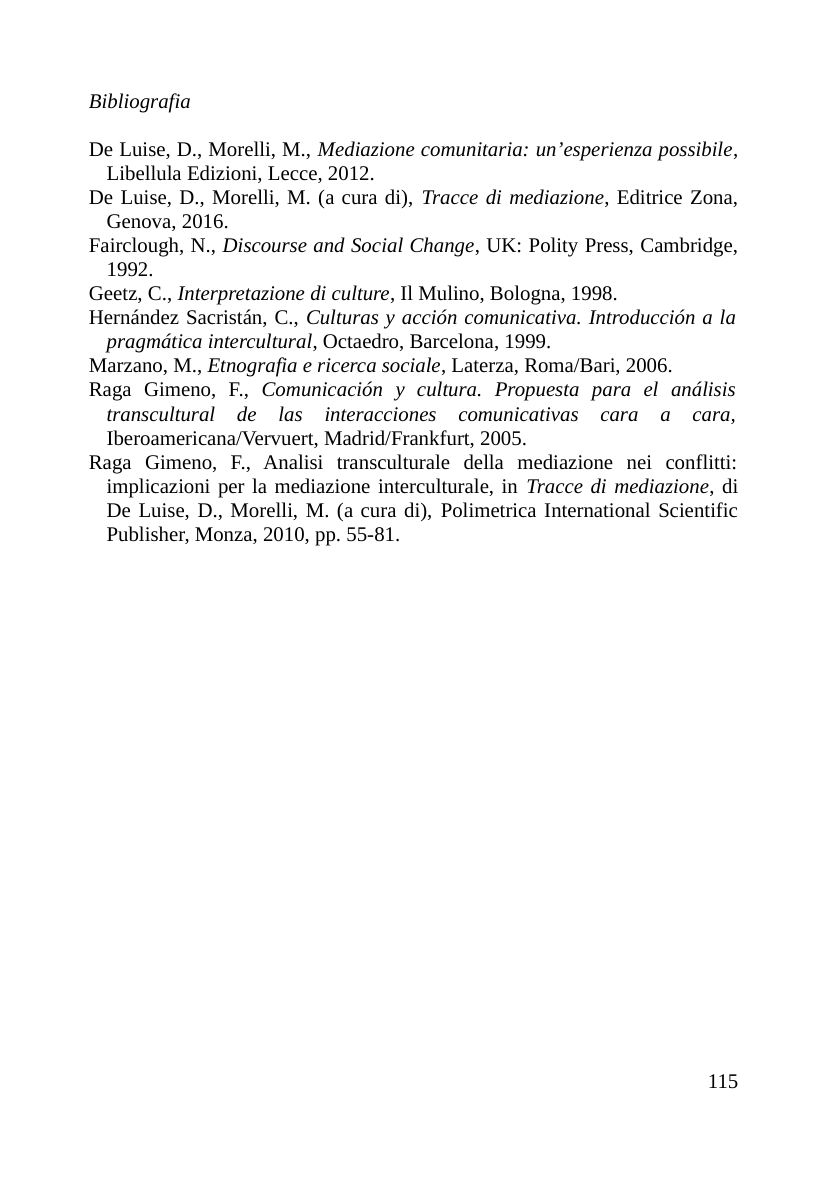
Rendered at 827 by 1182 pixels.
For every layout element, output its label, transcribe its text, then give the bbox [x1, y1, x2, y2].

text Bibliografia [89, 89, 738, 113]
text Raga Gimeno, F., Comunicación y cultura. Propuesta para el análisis transcultural de las interacciones comunicativas cara a cara, Iberoamericana/Vervuert, Madrid/Frankfurt, 2005. [89, 377, 738, 449]
text Hernández Sacristán, C., Culturas y acción comunicativa. Introducción a la pragmática intercultural, Octaedro, Barcelona, 1999. [89, 305, 738, 353]
text Raga Gimeno, F., Analisi transculturale della mediazione nei conflitti: implicazioni per la mediazione interculturale, in Tracce di mediazione, di De Luise, D., Morelli, M. (a cura di), Polimetrica International Scientific Publisher, Monza, 2010, pp. 55-81. [89, 449, 738, 546]
text De Luise, D., Morelli, M. (a cura di), Tracce di mediazione, Editrice Zona, Genova, 2016. [89, 185, 738, 233]
text Geetz, C., Interpretazione di culture, Il Mulino, Bologna, 1998. [89, 281, 738, 305]
text Marzano, M., Etnografia e ricerca sociale, Laterza, Roma/Bari, 2006. [89, 353, 738, 377]
text De Luise, D., Morelli, M., Mediazione comunitaria: un’esperienza possibile, Libellula Edizioni, Lecce, 2012. [89, 137, 738, 185]
text Fairclough, N., Discourse and Social Change, UK: Polity Press, Cambridge, 1992. [89, 233, 738, 281]
